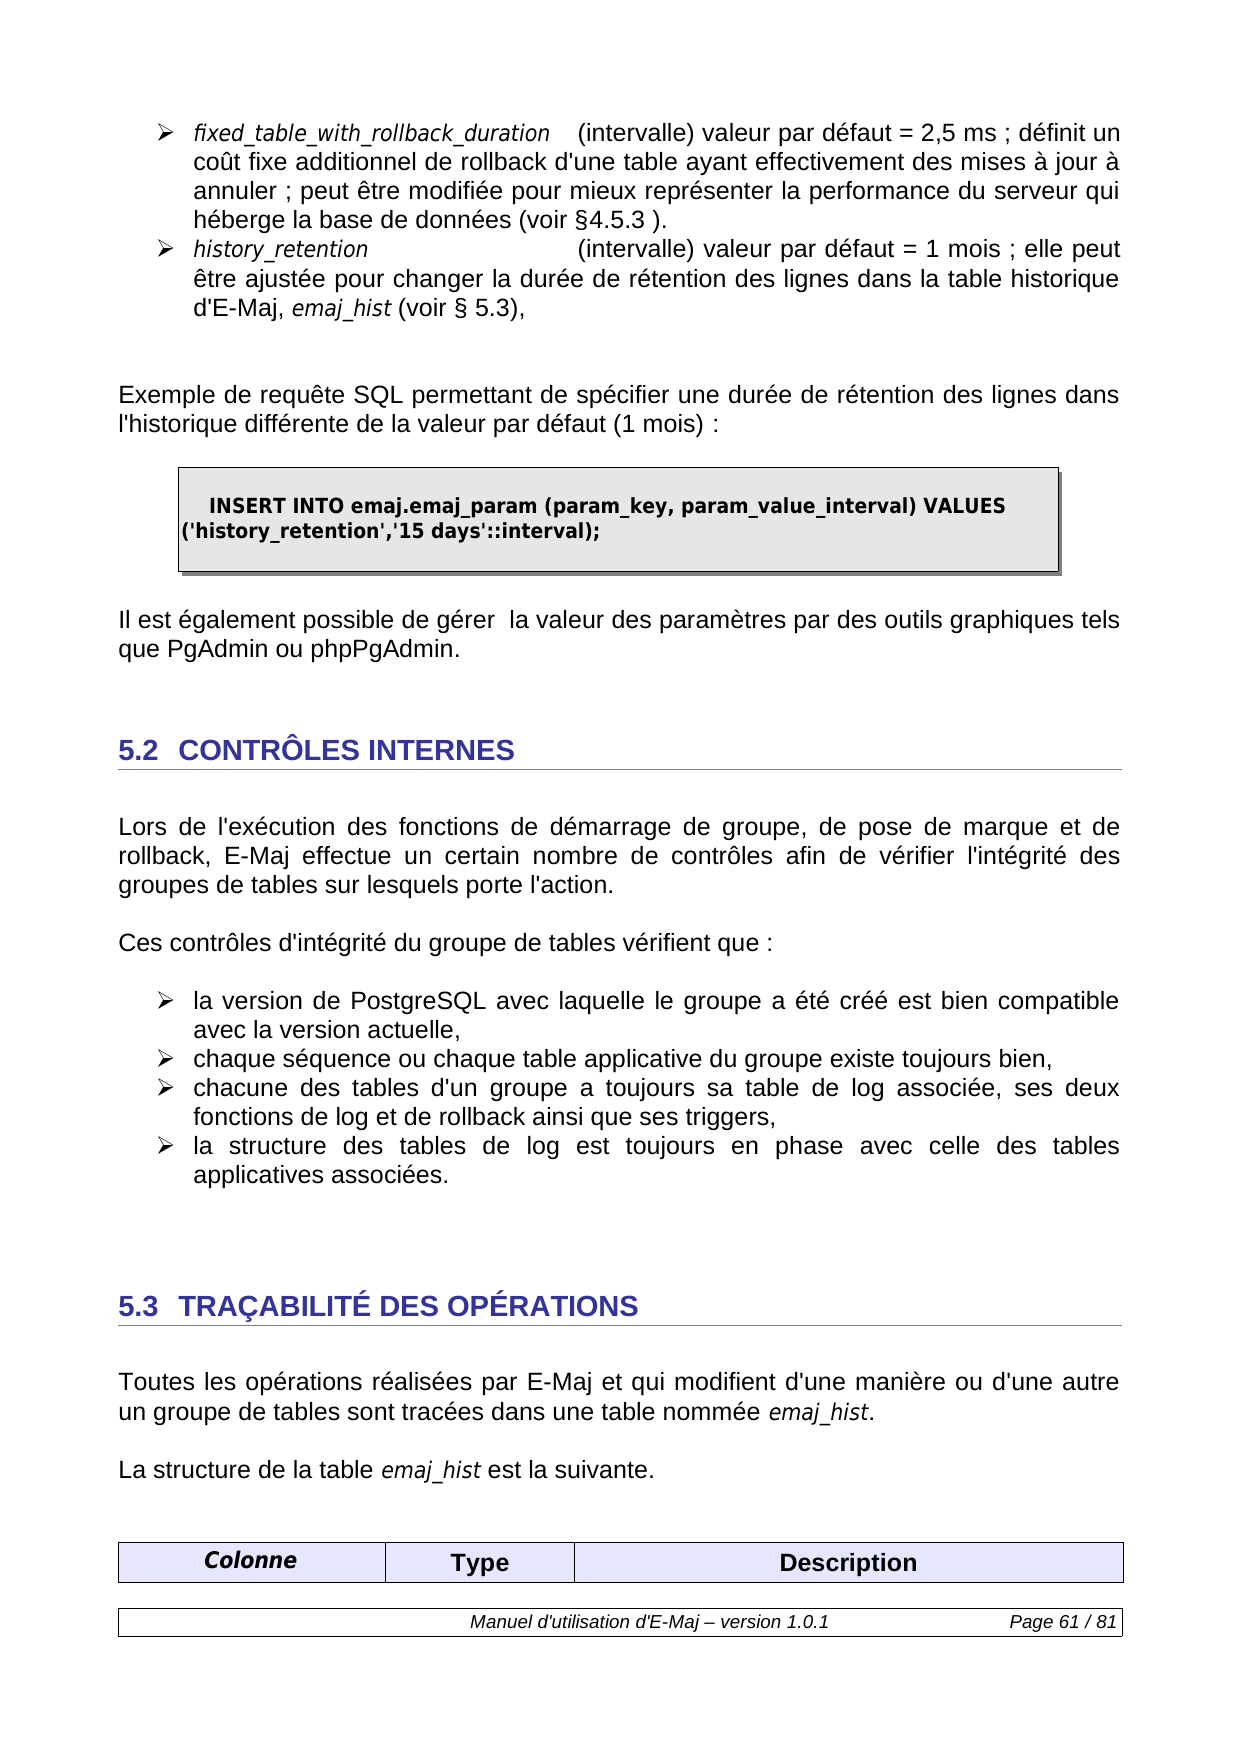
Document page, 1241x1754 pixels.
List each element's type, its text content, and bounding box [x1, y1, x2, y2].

text Exemple de requête SQL permettant de spécifier une durée de rétention des lignes dans l'historique différente de la valeur par défaut (1 mois) : [118, 380, 1122, 438]
text INSERT INTO emaj.emaj_param (param_key, param_value_interval) VALUES ('history_retention','15 days'::interval); [179, 491, 1058, 540]
text Toutes les opérations réalisées par E-Maj et qui modifient d'une manière ou d'une autre un groupe de tables sont tracées dans une table nommée emaj_hist. [118, 1367, 1122, 1425]
table_header Description [575, 1543, 1123, 1582]
subtitle Contrôles internes [118, 733, 1122, 769]
text Ces contrôles d'intégrité du groupe de tables vérifient que : [118, 928, 1122, 957]
table_header Type [386, 1543, 574, 1582]
list la version de PostgreSQL avec laquelle le groupe a été créé est bien compatible avec la version actuelle, [156, 986, 1122, 1044]
list fixed_table_with_rollback_duration (intervalle) valeur par défaut = 2,5 ms ; définit un coût fixe additionnel de rollback d'une table ayant effectivement des mises à jour à annuler ; peut être modifiée pour mieux représenter la performance du serveur qui héberge la base de données (voir §4.5.3 ). [156, 118, 1122, 234]
table_header Colonne [119, 1543, 385, 1582]
list chacune des tables d'un groupe a toujours sa table de log associée, ses deux fonctions de log et de rollback ainsi que ses triggers, [156, 1073, 1122, 1131]
list la structure des tables de log est toujours en phase avec celle des tables applicatives associées. [156, 1131, 1122, 1189]
list chaque séquence ou chaque table applicative du groupe existe toujours bien, [156, 1044, 1122, 1073]
text Il est également possible de gérer la valeur des paramètres par des outils graphiques tels que PgAdmin ou phpPgAdmin. [118, 604, 1122, 663]
text Lors de l'exécution des fonctions de démarrage de groupe, de pose de marque et de rollback, E-Maj effectue un certain nombre de contrôles afin de vérifier l'intégrité des groupes de tables sur lesquels porte l'action. [118, 812, 1122, 899]
text La structure de la table emaj_hist est la suivante. [118, 1454, 1122, 1483]
subtitle Traçabilité des opérations [118, 1289, 1122, 1325]
list history_retention (intervalle) valeur par défaut = 1 mois ; elle peut être ajustée pour changer la durée de rétention des lignes dans la table historique d'E-Maj, emaj_hist (voir § 5.3), [156, 234, 1122, 322]
